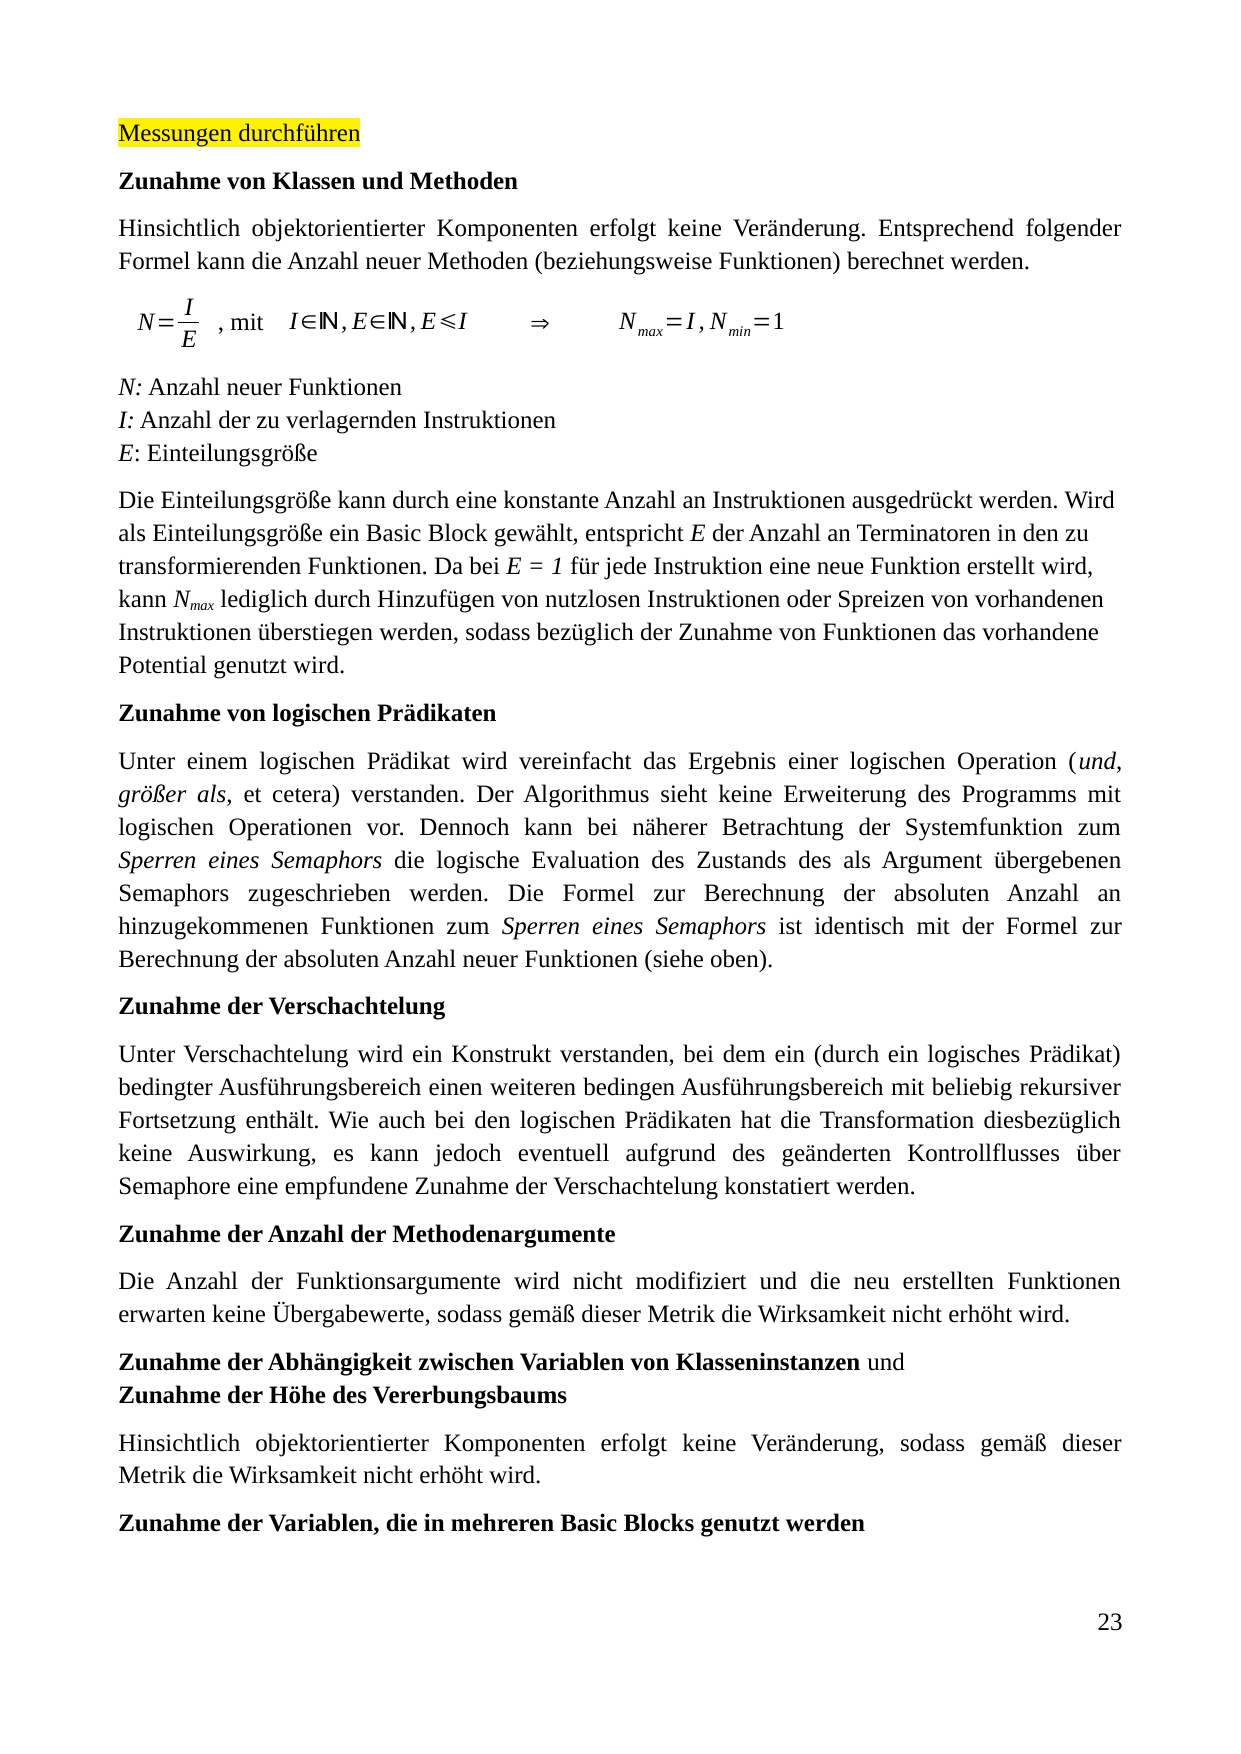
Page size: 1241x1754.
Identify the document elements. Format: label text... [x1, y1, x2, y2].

text Zunahme der Verschachtelung [118, 991, 1122, 1020]
text N: Anzahl neuer Funktionen I: Anzahl der zu verlagernden Instruktionen E: Einteilungsgröße [118, 372, 1122, 467]
text Hinsichtlich objektorientierter Komponenten erfolgt keine Veränderung, sodass gemäß dieser Metrik die Wirksamkeit nicht erhöht wird. [118, 1428, 1122, 1489]
text Die Einteilungsgröße kann durch eine konstante Anzahl an Instruktionen ausgedrückt werden. Wird als Einteilungsgröße ein Basic Block gewählt, entspricht E der Anzahl an Terminatoren in den zu transformierenden Funktionen. Da bei E = 1 für jede Instruktion eine neue Funktion erstellt wird, kann Nmax lediglich durch Hinzufügen von nutzlosen Instruktionen oder Spreizen von vorhandenen Instruktionen überstiegen werden, sodass bezüglich der Zunahme von Funktionen das vorhandene Potential genutzt wird. [118, 485, 1122, 679]
text , mit [118, 294, 1122, 353]
text Hinsichtlich objektorientierter Komponenten erfolgt keine Veränderung. Entsprechend folgender Formel kann die Anzahl neuer Methoden (beziehungsweise Funktionen) berechnet werden. [118, 213, 1122, 275]
text Zunahme von Klassen und Methoden [118, 166, 1122, 194]
text Unter einem logischen Prädikat wird vereinfacht das Ergebnis einer logischen Operation (und, größer als, et cetera) verstanden. Der Algorithmus sieht keine Erweiterung des Programms mit logischen Operationen vor. Dennoch kann bei näherer Betrachtung der Systemfunktion zum Sperren eines Semaphors die logische Evaluation des Zustands des als Argument übergebenen Semaphors zugeschrieben werden. Die Formel zur Berechnung der absoluten Anzahl an hinzugekommenen Funktionen zum Sperren eines Semaphors ist identisch mit der Formel zur Berechnung der absoluten Anzahl neuer Funktionen (siehe oben). [118, 746, 1122, 973]
text Unter Verschachtelung wird ein Konstrukt verstanden, bei dem ein (durch ein logisches Prädikat) bedingter Ausführungsbereich einen weiteren bedingen Ausführungsbereich mit beliebig rekursiver Fortsetzung enthält. Wie auch bei den logischen Prädikaten hat die Transformation diesbezüglich keine Auswirkung, es kann jedoch eventuell aufgrund des geänderten Kontrollflusses über Semaphore eine empfundene Zunahme der Verschachtelung konstatiert werden. [118, 1039, 1122, 1200]
text Zunahme der Abhängigkeit zwischen Variablen von Klasseninstanzen und Zunahme der Höhe des Vererbungsbaums [118, 1347, 1122, 1409]
text Zunahme der Anzahl der Methodenargumente [118, 1219, 1122, 1247]
text Zunahme der Variablen, die in mehreren Basic Blocks genutzt werden [118, 1508, 1122, 1537]
text Zunahme von logischen Prädikaten [118, 698, 1122, 727]
text Die Anzahl der Funktionsargumente wird nicht modifiziert und die neu erstellten Funktionen erwarten keine Übergabewerte, sodass gemäß dieser Metrik die Wirksamkeit nicht erhöht wird. [118, 1266, 1122, 1328]
text Messungen durchführen [118, 118, 1122, 147]
